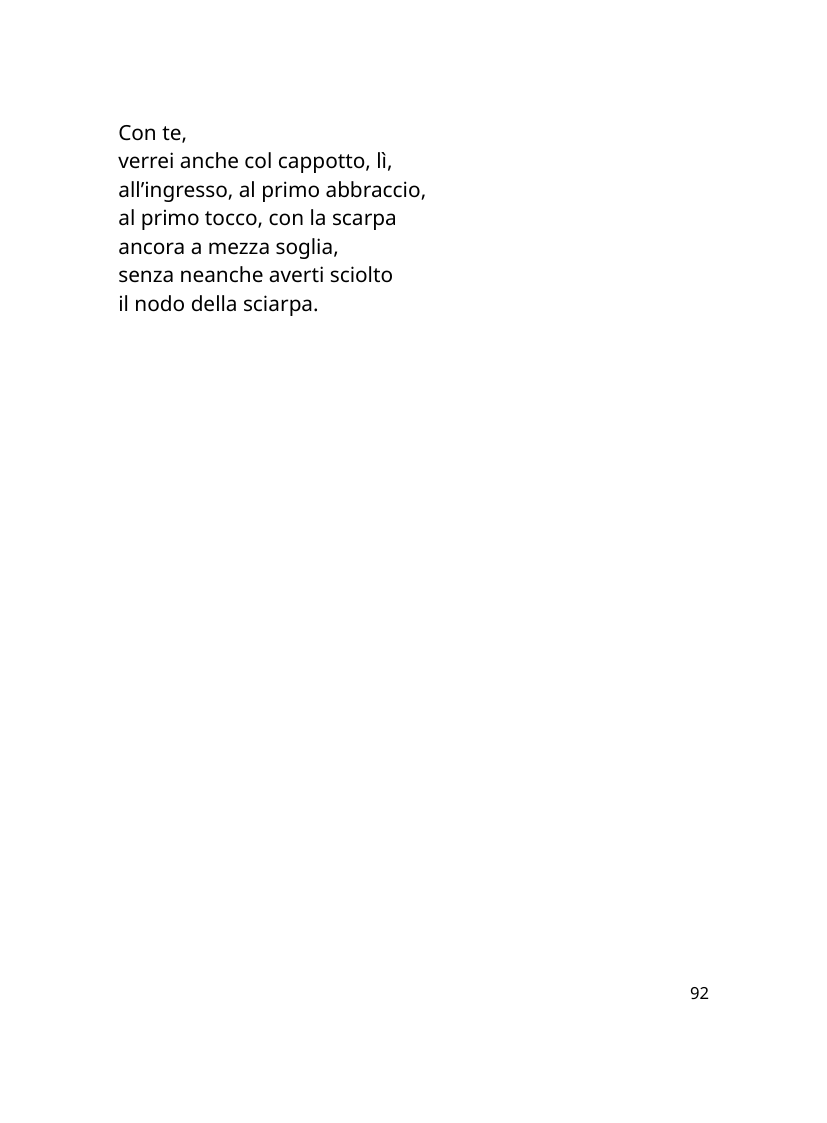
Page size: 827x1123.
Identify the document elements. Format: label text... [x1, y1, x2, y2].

text il nodo della sciarpa. [118, 289, 709, 317]
text Con te, [118, 118, 709, 147]
text al primo tocco, con la scarpa [118, 203, 709, 232]
text all’ingresso, al primo abbraccio, [118, 175, 709, 203]
text verrei anche col cappotto, lì, [118, 147, 709, 175]
text senza neanche averti sciolto [118, 260, 709, 289]
text ancora a mezza soglia, [118, 232, 709, 260]
